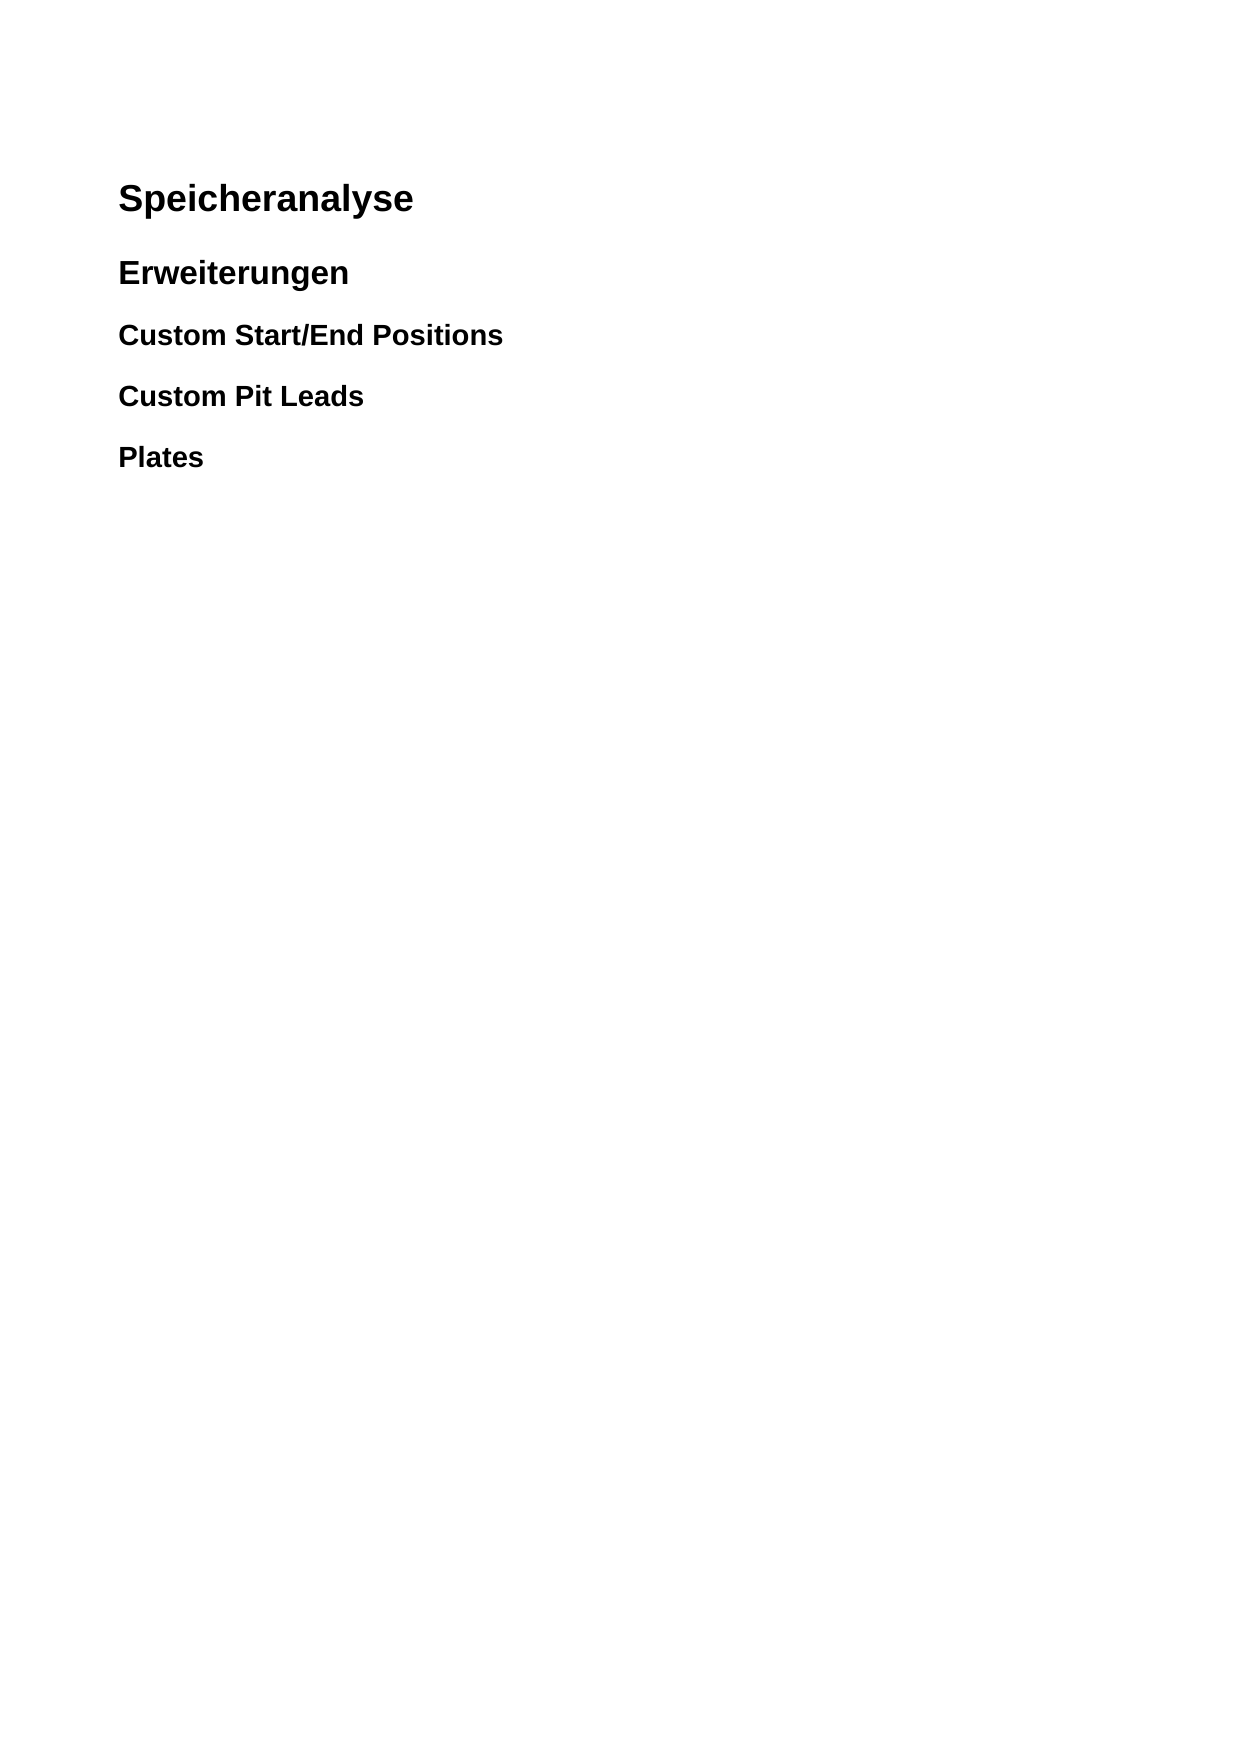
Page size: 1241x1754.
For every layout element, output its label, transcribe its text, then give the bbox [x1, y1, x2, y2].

subtitle Erweiterungen [118, 253, 1122, 291]
subtitle Speicheranalyse [118, 176, 1122, 219]
subtitle Custom Start/End Positions [118, 318, 1122, 352]
subtitle Custom Pit Leads [118, 379, 1122, 412]
subtitle Plates [118, 439, 1122, 473]
